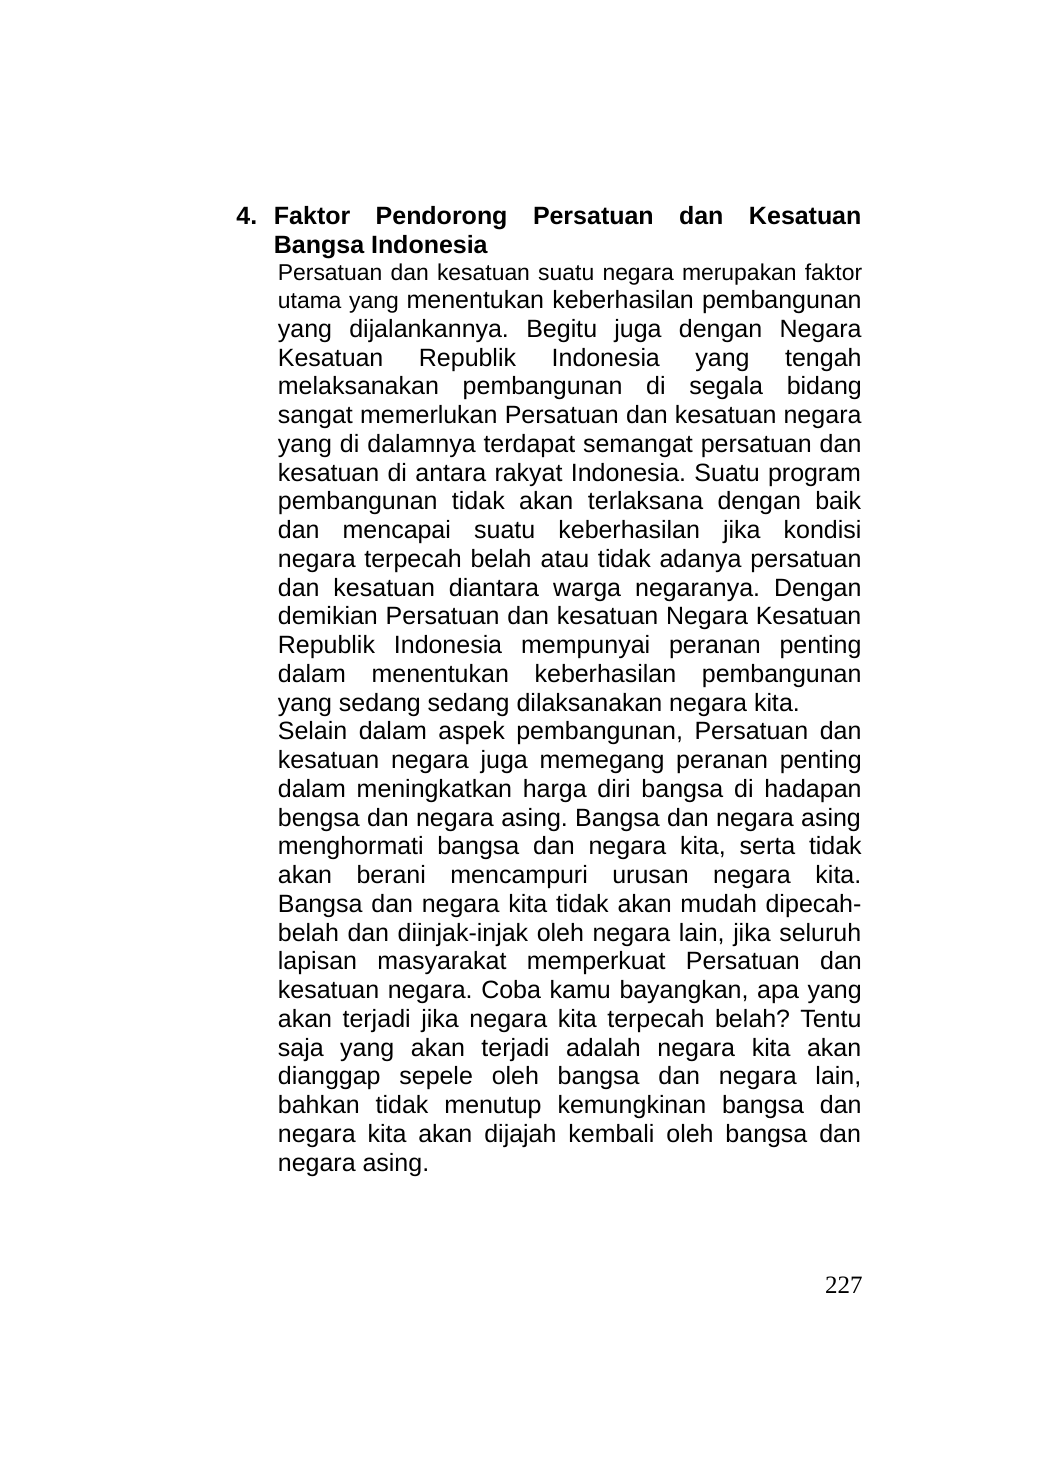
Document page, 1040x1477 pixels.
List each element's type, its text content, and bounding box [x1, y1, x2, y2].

list Faktor Pendorong Persatuan dan Kesatuan Bangsa Indonesia [236, 201, 862, 259]
text Selain dalam aspek pembangunan, Persatuan dan kesatuan negara juga memegang peranan penting dalam meningkatkan harga diri bangsa di hadapan bengsa dan negara asing. Bangsa dan negara asing menghormati bangsa dan negara kita, serta tidak akan berani mencampuri urusan negara kita. Bangsa dan negara kita tidak akan mudah dipecah-belah dan diinjak-injak oleh negara lain, jika seluruh lapisan masyarakat memperkuat Persatuan dan kesatuan negara. Coba kamu bayangkan, apa yang akan terjadi jika negara kita terpecah belah? Tentu saja yang akan terjadi adalah negara kita akan dianggap sepele oleh bangsa dan negara lain, bahkan tidak menutup kemungkinan bangsa dan negara kita akan dijajah kembali oleh bangsa dan negara asing. [278, 716, 862, 1176]
text Persatuan dan kesatuan suatu negara merupakan faktor utama yang menentukan keberhasilan pembangunan yang dijalankannya. Begitu juga dengan Negara Kesatuan Republik Indonesia yang tengah melaksanakan pembangunan di segala bidang sangat memerlukan Persatuan dan kesatuan negara yang di dalamnya terdapat semangat persatuan dan kesatuan di antara rakyat Indonesia. Suatu program pembangunan tidak akan terlaksana dengan baik dan mencapai suatu keberhasilan jika kondisi negara terpecah belah atau tidak adanya persatuan dan kesatuan diantara warga negaranya. Dengan demikian Persatuan dan kesatuan Negara Kesatuan Republik Indonesia mempunyai peranan penting dalam menentukan keberhasilan pembangunan yang sedang sedang dilaksanakan negara kita. [278, 259, 862, 716]
